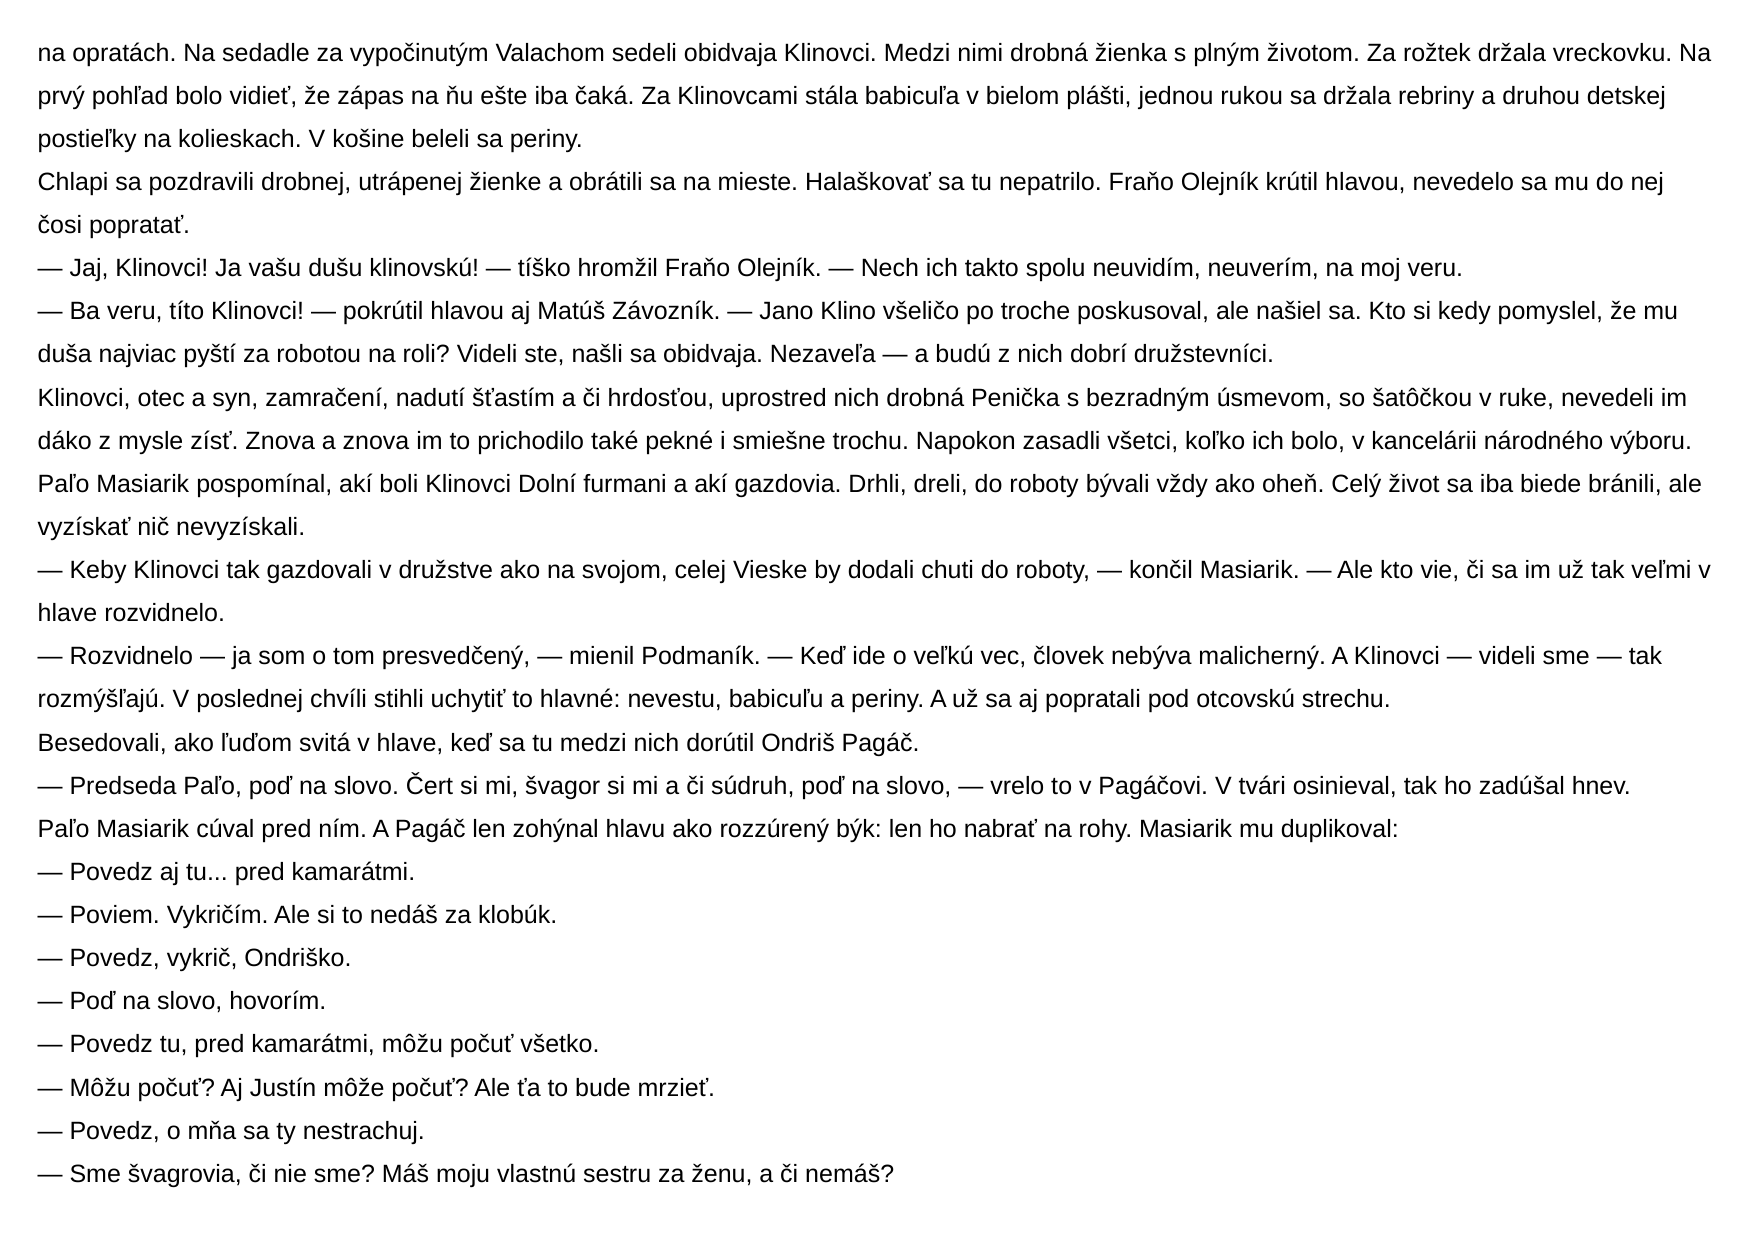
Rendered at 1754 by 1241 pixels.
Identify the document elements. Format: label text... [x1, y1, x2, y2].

text Besedovali, ako ľuďom svitá v hlave, keď sa tu medzi nich dorútil Ondriš Pagáč. [37, 727, 1716, 756]
text — Sme švagrovia, či nie sme? Máš moju vlastnú sestru za ženu, a či nemáš? [37, 1159, 1716, 1187]
text Paľo Masiarik cúval pred ním. A Pagáč len zohýnal hlavu ako rozzúrený býk: len ho nabrať na rohy. Masiarik mu duplikoval: [37, 814, 1716, 842]
text — Rozvidnelo — ja som o tom presvedčený, — mienil Podmaník. — Keď ide o veľkú vec, človek nebýva malicherný. A Klinovci — videli sme — tak rozmýšľajú. V poslednej chvíli stihli uchytiť to hlavné: nevestu, babicuľu a periny. A už sa aj popratali pod otcovskú strechu. [37, 641, 1716, 713]
text — Môžu počuť? Aj Justín môže počuť? Ale ťa to bude mrzieť. [37, 1072, 1716, 1101]
text — Povedz tu, pred kamarátmi, môžu počuť všetko. [37, 1029, 1716, 1058]
text — Poviem. Vykričím. Ale si to nedáš za klobúk. [37, 900, 1716, 929]
text Paľo Masiarik pospomínal, akí boli Klinovci Dolní furmani a akí gazdovia. Drhli, dreli, do roboty bývali vždy ako oheň. Celý život sa iba biede bránili, ale vyzískať nič nevyzískali. [37, 469, 1716, 541]
text — Povedz, vykrič, Ondriško. [37, 943, 1716, 972]
text — Poď na slovo, hovorím. [37, 986, 1716, 1015]
text — Predseda Paľo, poď na slovo. Čert si mi, švagor si mi a či súdruh, poď na slovo, — vrelo to v Pagáčovi. V tvári osinieval, tak ho zadúšal hnev. [37, 771, 1716, 799]
text — Keby Klinovci tak gazdovali v družstve ako na svojom, celej Vieske by dodali chuti do roboty, — končil Masiarik. — Ale kto vie, či sa im už tak veľmi v hlave rozvidnelo. [37, 555, 1716, 627]
text — Povedz, o mňa sa ty nestrachuj. [37, 1116, 1716, 1144]
text Klinovci, otec a syn, zamračení, nadutí šťastím a či hrdosťou, uprostred nich drobná Penička s bezradným úsmevom, so šatôčkou v ruke, nevedeli im dáko z mysle zísť. Znova a znova im to prichodilo také pekné i smiešne trochu. Napokon zasadli všetci, koľko ich bolo, v kancelárii národného výboru. [37, 382, 1716, 454]
text — Povedz aj tu... pred kamarátmi. [37, 857, 1716, 886]
text — Jaj, Klinovci! Ja vašu dušu klinovskú! — tíško hromžil Fraňo Olejník. — Nech ich takto spolu neuvidím, neuverím, na moj veru. [37, 253, 1716, 282]
text na opratách. Na sedadle za vypočinutým Valachom sedeli obidvaja Klinovci. Medzi nimi drobná žienka s plným životom. Za rožtek držala vreckovku. Na prvý pohľad bolo vidieť, že zápas na ňu ešte iba čaká. Za Klinovcami stála babicuľa v bielom plášti, jednou rukou sa držala rebriny a druhou detskej postieľky na kolieskach. V košine beleli sa periny. [37, 37, 1716, 152]
text Chlapi sa pozdravili drobnej, utrápenej žienke a obrátili sa na mieste. Halaškovať sa tu nepatrilo. Fraňo Olejník krútil hlavou, nevedelo sa mu do nej čosi popratať. [37, 167, 1716, 239]
text — Ba veru, títo Klinovci! — pokrútil hlavou aj Matúš Závozník. — Jano Klino všeličo po troche poskusoval, ale našiel sa. Kto si kedy pomyslel, že mu duša najviac pyští za robotou na roli? Videli ste, našli sa obidvaja. Nezaveľa — a budú z nich dobrí družstevníci. [37, 296, 1716, 368]
